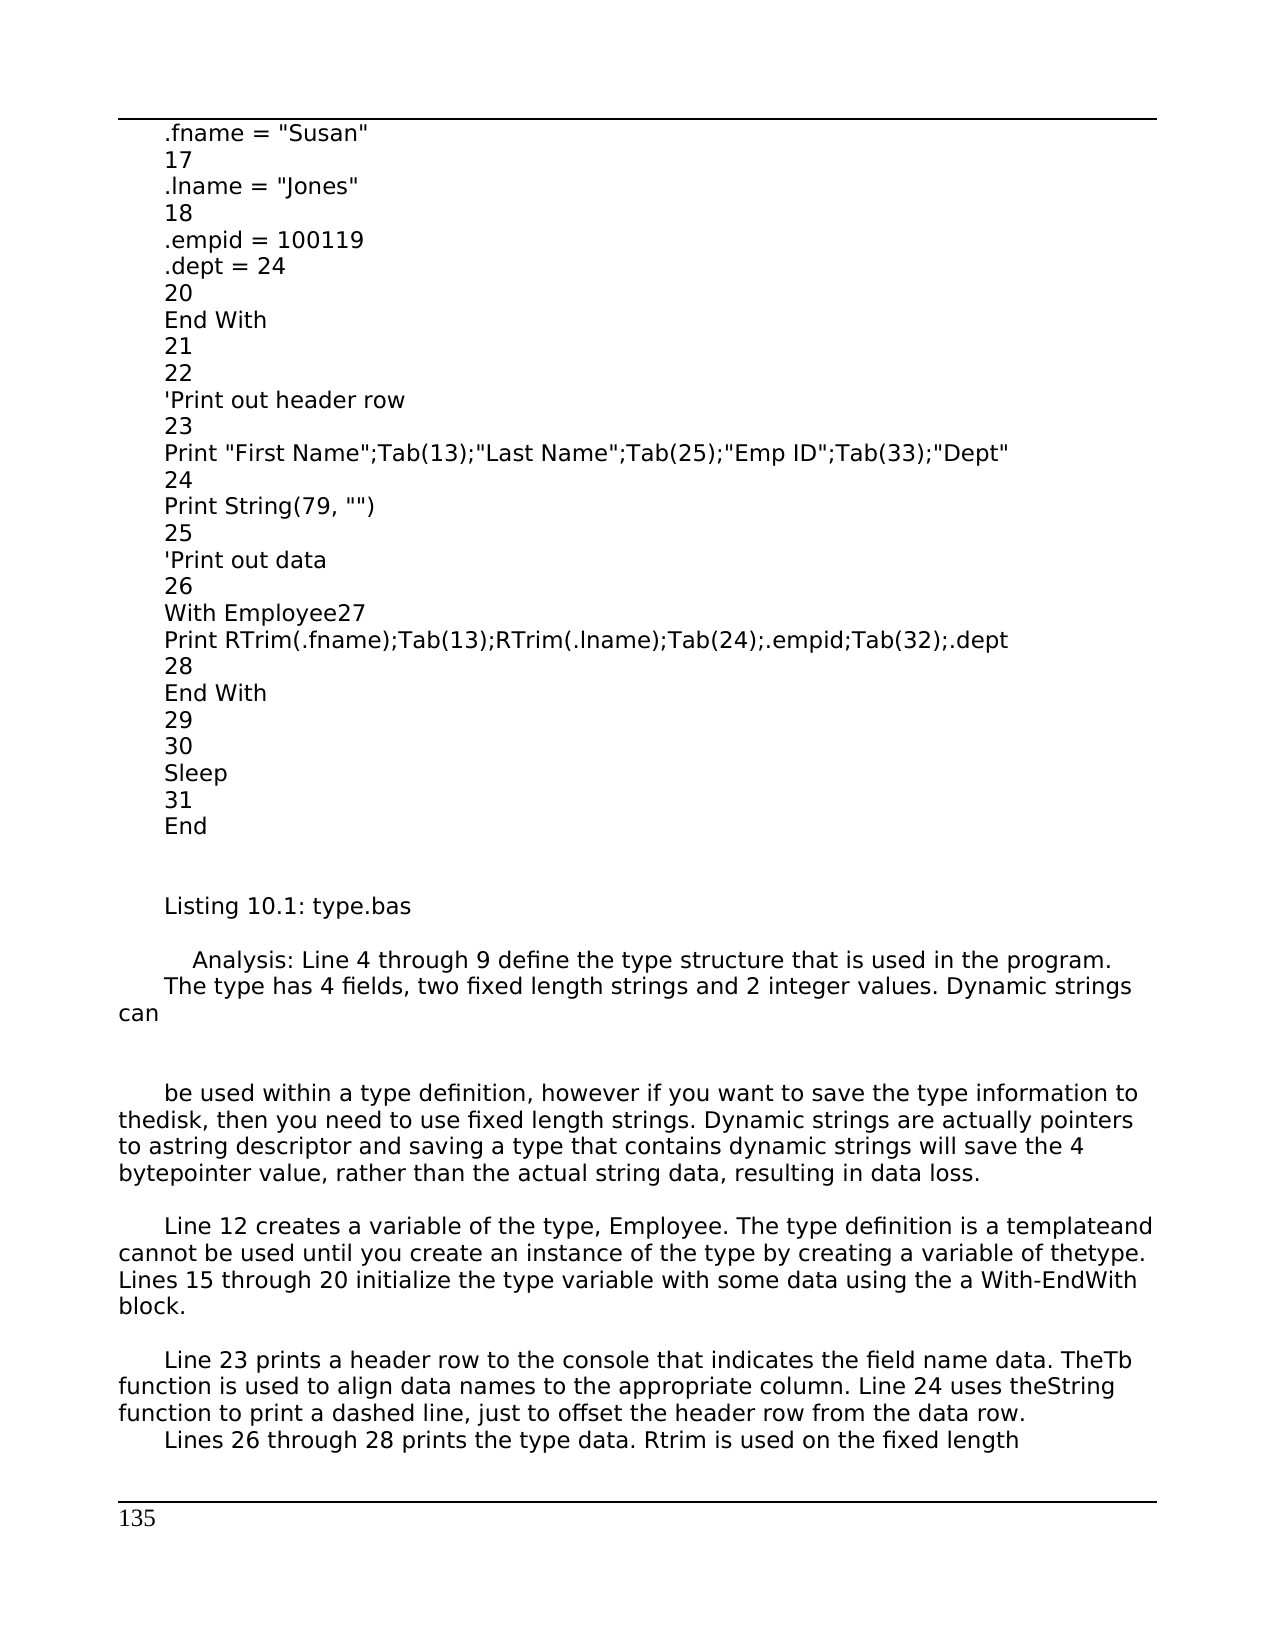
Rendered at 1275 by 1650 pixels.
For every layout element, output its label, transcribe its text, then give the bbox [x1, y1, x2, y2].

text Print "First Name";Tab(13);"Last Name";Tab(25);"Emp ID";Tab(33);"Dept" [118, 440, 1157, 467]
text 18 [118, 200, 1157, 227]
text 'Print out data [118, 547, 1157, 573]
text Print String(79, "") [118, 493, 1157, 520]
text Lines 26 through 28 prints the type data. Rtrim is used on the fixed length [118, 1427, 1157, 1453]
text 20 [118, 280, 1157, 307]
text End [118, 813, 1157, 840]
text 25 [118, 520, 1157, 547]
text 24 [118, 467, 1157, 493]
text 31 [118, 787, 1157, 813]
text Line 23 prints a header row to the console that indicates the field name data. TheTb function is used to align data names to the appropriate column. Line 24 uses theString function to print a dashed line, just to offset the header row from the data row. [118, 1347, 1157, 1427]
text 17 [118, 147, 1157, 173]
text 22 [118, 360, 1157, 387]
text .fname = "Susan" [118, 120, 1157, 147]
text 30 [118, 733, 1157, 760]
text Listing 10.1: type.bas [118, 893, 1157, 920]
text 28 [118, 653, 1157, 680]
text 23 [118, 413, 1157, 440]
text 21 [118, 333, 1157, 360]
text .empid = 100119 [118, 227, 1157, 253]
text Sleep [118, 760, 1157, 787]
text 'Print out header row [118, 387, 1157, 413]
text End With [118, 680, 1157, 707]
text Print RTrim(.fname);Tab(13);RTrim(.lname);Tab(24);.empid;Tab(32);.dept [118, 627, 1157, 653]
text With Employee27 [118, 600, 1157, 627]
text The type has 4 fields, two fixed length strings and 2 integer values. Dynamic strings can [118, 973, 1157, 1027]
text Analysis: Line 4 through 9 define the type structure that is used in the program. [118, 947, 1157, 973]
text 29 [118, 707, 1157, 733]
text End With [118, 307, 1157, 333]
text .lname = "Jones" [118, 173, 1157, 200]
text .dept = 24 [118, 253, 1157, 280]
text Line 12 creates a variable of the type, Employee. The type definition is a templateand cannot be used until you create an instance of the type by creating a variable of thetype. Lines 15 through 20 initialize the type variable with some data using the a With-EndWith block. [118, 1213, 1157, 1320]
text be used within a type definition, however if you want to save the type information to thedisk, then you need to use fixed length strings. Dynamic strings are actually pointers to astring descriptor and saving a type that contains dynamic strings will save the 4 bytepointer value, rather than the actual string data, resulting in data loss. [118, 1080, 1157, 1187]
text 26 [118, 573, 1157, 600]
